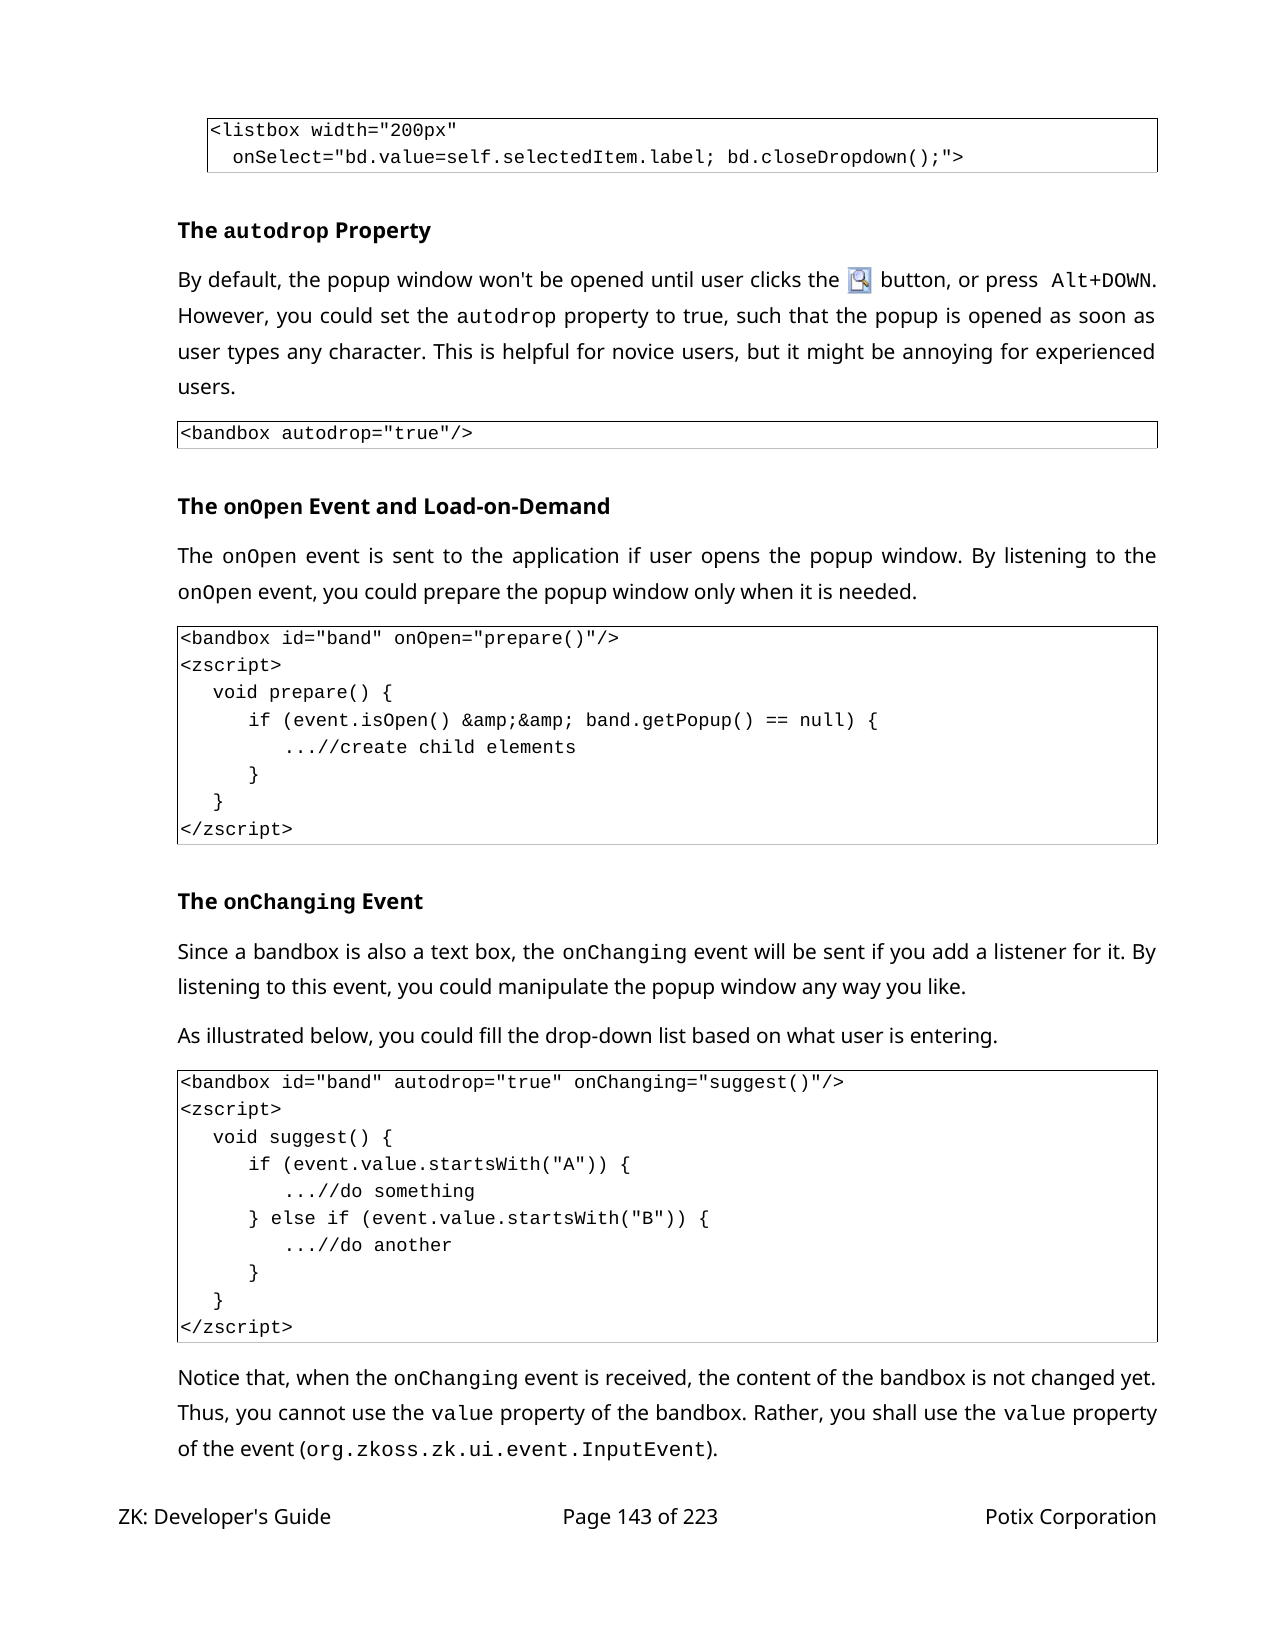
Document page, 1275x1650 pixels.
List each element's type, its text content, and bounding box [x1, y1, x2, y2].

subtitle The autodrop Property [177, 214, 1157, 244]
text By default, the popup window won't be opened until user clicks the button, or press Alt+DOWN. However, you could set the autodrop property to true, such that the popup is opened as soon as user types any character. This is helpful for novice users, but it might be annoying for experienced users. [177, 265, 1157, 400]
text <bandbox autodrop="true"/> [178, 422, 1157, 448]
text Since a bandbox is also a text box, the onChanging event will be sent if you add a listener for it. By listening to this event, you could manipulate the popup window any way you like. [177, 937, 1157, 1001]
text <zscript> [178, 653, 1157, 677]
text if (event.value.startsWith("A")) { [178, 1152, 1157, 1176]
text } [178, 789, 1157, 813]
text </zscript> [178, 816, 1157, 844]
text } else if (event.value.startsWith("B")) { [178, 1206, 1157, 1230]
text ...//do something [178, 1179, 1157, 1203]
text if (event.isOpen() &amp;&amp; band.getPopup() == null) { [178, 708, 1157, 732]
subtitle The onOpen Event and Load-on-Demand [177, 491, 1157, 521]
subtitle The onChanging Event [177, 886, 1157, 916]
text As illustrated below, you could fill the drop-down list based on what user is entering. [177, 1021, 1157, 1049]
text } [178, 1288, 1157, 1312]
text ...//create child elements [178, 735, 1157, 759]
picture [847, 266, 874, 295]
text <listbox width="200px" onSelect="bd.value=self.selectedItem.label; bd.closeDropdown();"> [208, 119, 1157, 172]
text <bandbox id="band" onOpen="prepare()"/> [178, 627, 1157, 650]
text </zscript> [178, 1315, 1157, 1342]
text } [178, 1260, 1157, 1285]
text <bandbox id="band" autodrop="true" onChanging="suggest()"/> [178, 1071, 1157, 1094]
text The onOpen event is sent to the application if user opens the popup window. By listening to the onOpen event, you could prepare the popup window only when it is needed. [177, 541, 1157, 605]
text void suggest() { [178, 1124, 1157, 1149]
text ...//do another [178, 1233, 1157, 1257]
text Notice that, when the onChanging event is received, the content of the bandbox is not changed yet. Thus, you cannot use the value property of the bandbox. Rather, you shall use the value property of the event (org.zkoss.zk.ui.event.InputEvent). [177, 1363, 1157, 1462]
text <zscript> [178, 1097, 1157, 1122]
text } [178, 762, 1157, 786]
text void prepare() { [178, 680, 1157, 705]
